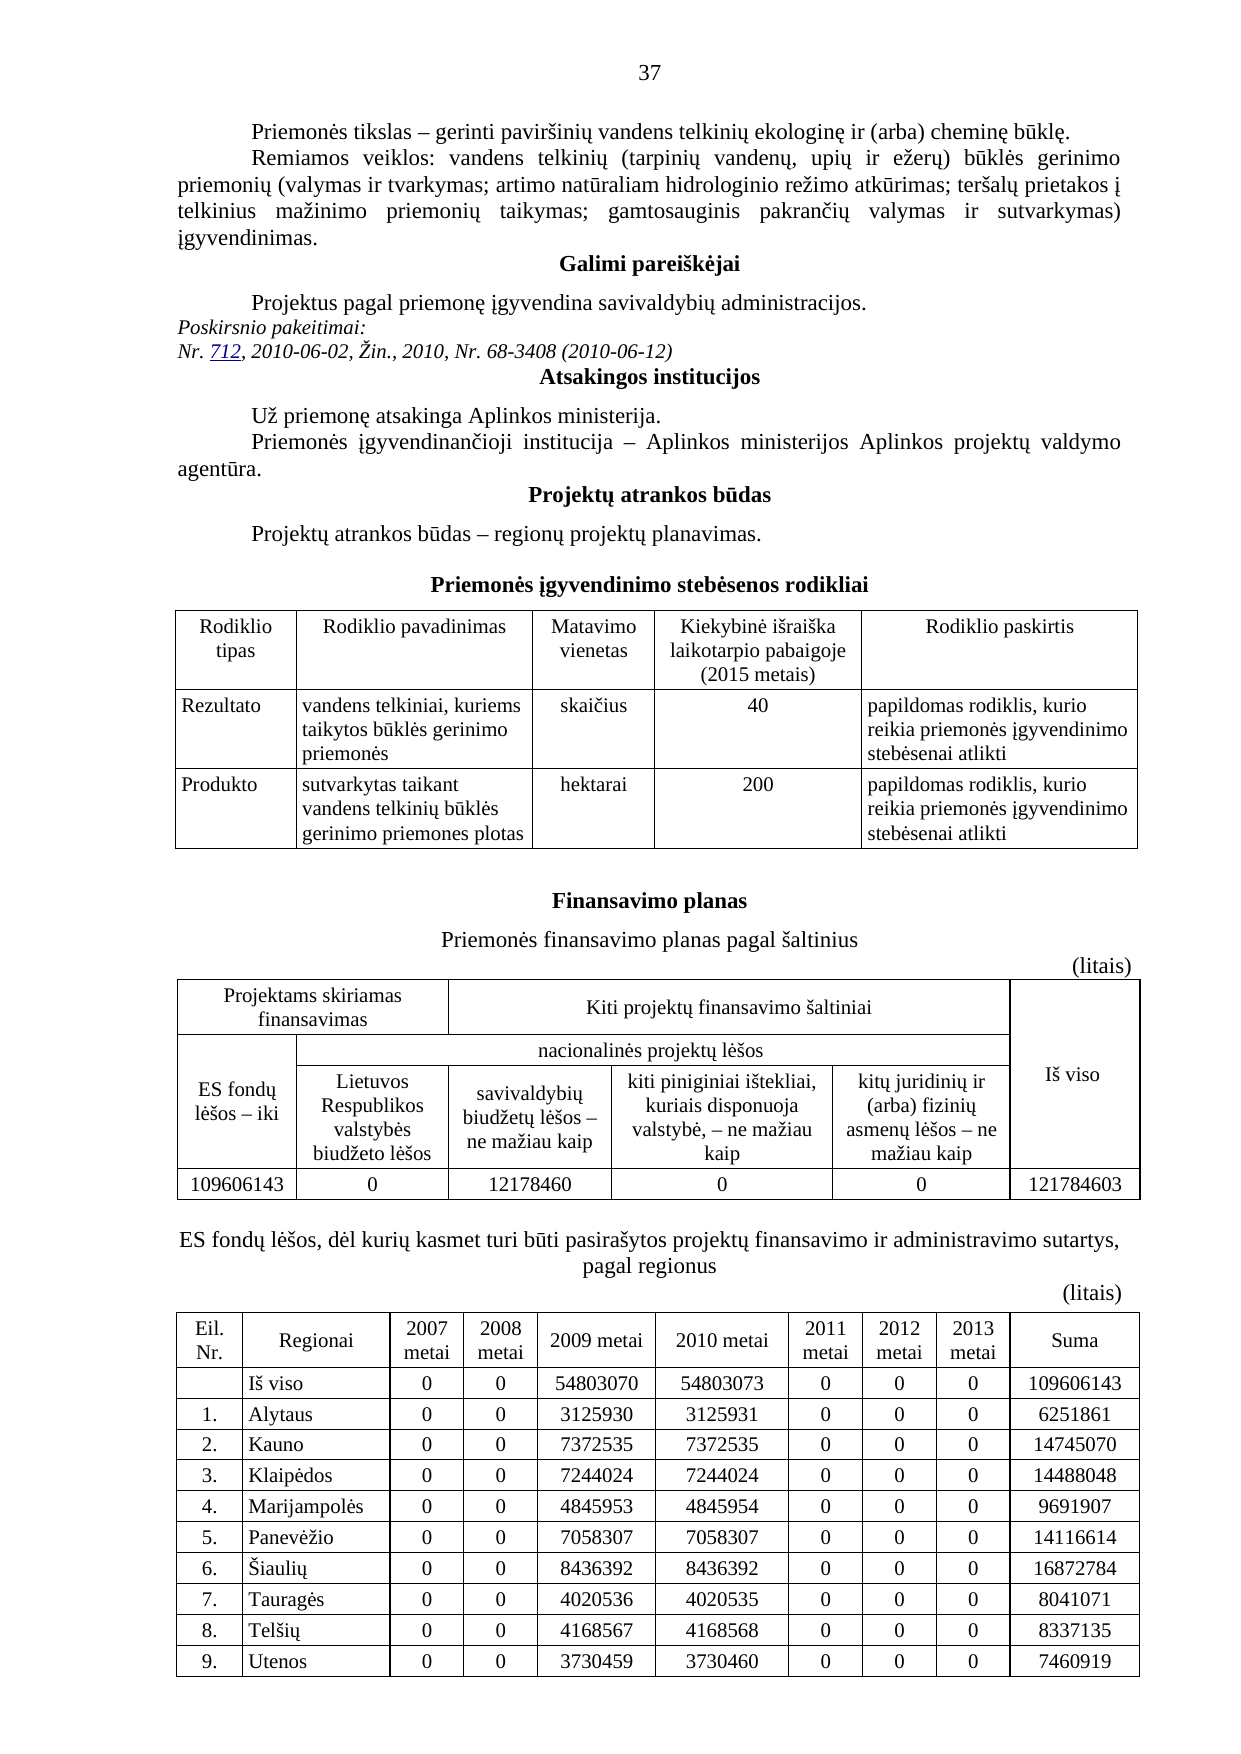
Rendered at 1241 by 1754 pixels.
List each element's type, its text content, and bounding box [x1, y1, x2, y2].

table_cell Tauragės [243, 1584, 389, 1614]
text (litais) [177, 1279, 1122, 1305]
table_cell 7460919 [1011, 1646, 1139, 1676]
table_cell 0 [464, 1584, 537, 1614]
table_cell 0 [863, 1584, 936, 1614]
text Priemonės įgyvendinančioji institucija – Aplinkos ministerijos Aplinkos projektų valdymo agentūra. [177, 428, 1122, 481]
table_cell 0 [937, 1368, 1009, 1397]
table_header 2008 metai [464, 1313, 537, 1367]
table_cell 0 [612, 1169, 832, 1199]
table_cell skaičius [533, 690, 654, 768]
table_cell kiti piniginiai ištekliai, kuriais disponuoja valstybė, – ne mažiau kaip [612, 1066, 832, 1168]
table_cell 0 [789, 1522, 862, 1552]
table_cell vandens telkiniai, kuriems taikytos būklės gerinimo priemonės [297, 690, 532, 768]
table_cell kitų juridinių ir (arba) fizinių asmenų lėšos – ne mažiau kaip [833, 1066, 1009, 1168]
table_cell 0 [863, 1522, 936, 1552]
table_cell 0 [863, 1430, 936, 1459]
table_cell 3125931 [656, 1399, 788, 1428]
table_header Kiti projektų finansavimo šaltiniai [449, 980, 1009, 1034]
table_cell Rezultato [176, 690, 296, 768]
table_cell 7244024 [656, 1460, 788, 1490]
table_cell 0 [789, 1460, 862, 1490]
table_cell 0 [863, 1553, 936, 1583]
table_cell 0 [937, 1584, 1009, 1614]
table_cell 0 [863, 1615, 936, 1645]
table_cell 4845954 [656, 1491, 788, 1521]
table_cell Alytaus [243, 1399, 389, 1428]
table_cell 0 [391, 1615, 463, 1645]
table_cell 3125930 [538, 1399, 655, 1428]
table_header Regionai [243, 1313, 389, 1367]
table_cell 0 [464, 1522, 537, 1552]
table_cell Marijampolės [243, 1491, 389, 1521]
table_cell Kauno [243, 1430, 389, 1459]
table_cell sutvarkytas taikant vandens telkinių būklės gerinimo priemones plotas [297, 769, 532, 847]
table_cell savivaldybių biudžetų lėšos – ne mažiau kaip [449, 1066, 611, 1168]
table_cell 0 [937, 1491, 1009, 1521]
table_cell 0 [789, 1615, 862, 1645]
table_cell Lietuvos Respublikos valstybės biudžeto lėšos [297, 1066, 448, 1168]
table_cell 0 [789, 1553, 862, 1583]
table_cell 0 [863, 1399, 936, 1428]
text Projektų atrankos būdas – regionų projektų planavimas. [177, 520, 1122, 546]
table_header Eil. Nr. [177, 1313, 242, 1367]
table_cell 3730460 [656, 1646, 788, 1676]
text Už priemonę atsakinga Aplinkos ministerija. [177, 402, 1122, 428]
table_cell 14116614 [1011, 1522, 1139, 1552]
text Projektus pagal priemonę įgyvendina savivaldybių administracijos. [177, 289, 1122, 315]
table_cell 0 [863, 1460, 936, 1490]
table_cell 0 [391, 1430, 463, 1459]
table_header Suma [1011, 1313, 1139, 1367]
table_cell 4168568 [656, 1615, 788, 1645]
text Nr. 712, 2010-06-02, Žin., 2010, Nr. 68-3408 (2010-06-12) [177, 339, 1122, 363]
table_cell 4020536 [538, 1584, 655, 1614]
table_cell 2. [177, 1430, 242, 1459]
table_cell 200 [655, 769, 861, 847]
table_cell 0 [391, 1399, 463, 1428]
table_cell 3. [177, 1460, 242, 1490]
table_cell Utenos [243, 1646, 389, 1676]
text (litais) [177, 952, 1132, 979]
table_cell 0 [464, 1460, 537, 1490]
table_header 2007 metai [391, 1313, 463, 1367]
table_cell 54803073 [656, 1368, 788, 1397]
table_cell ES fondų lėšos – iki [178, 1035, 296, 1168]
table_cell 6251861 [1011, 1399, 1139, 1428]
table_cell Produkto [176, 769, 296, 847]
table_cell 0 [789, 1399, 862, 1428]
table_cell 0 [464, 1615, 537, 1645]
table_cell 0 [863, 1368, 936, 1397]
table_cell 109606143 [1011, 1368, 1139, 1397]
table_cell 0 [391, 1460, 463, 1490]
table_cell 4020535 [656, 1584, 788, 1614]
table_header 2011 metai [789, 1313, 862, 1367]
table_cell 0 [464, 1491, 537, 1521]
table_cell 0 [789, 1646, 862, 1676]
table_cell 8337135 [1011, 1615, 1139, 1645]
table_cell 6. [177, 1553, 242, 1583]
table_cell Klaipėdos [243, 1460, 389, 1490]
table_cell 0 [464, 1399, 537, 1428]
table_cell 1. [177, 1399, 242, 1428]
table_cell 7244024 [538, 1460, 655, 1490]
table_header 2009 metai [538, 1313, 655, 1367]
table_cell 7058307 [656, 1522, 788, 1552]
text Priemonės finansavimo planas pagal šaltinius [177, 926, 1122, 952]
table_cell 7372535 [538, 1430, 655, 1459]
table_cell 0 [391, 1491, 463, 1521]
table_header Rodiklio pavadinimas [297, 611, 532, 689]
table_cell 0 [464, 1646, 537, 1676]
table_cell 4168567 [538, 1615, 655, 1645]
table_cell 0 [863, 1491, 936, 1521]
table_cell hektarai [533, 769, 654, 847]
table_cell 0 [789, 1584, 862, 1614]
table_header Kiekybinė išraiška laikotarpio pabaigoje (2015 metais) [655, 611, 861, 689]
table_cell 0 [937, 1399, 1009, 1428]
table_cell 0 [391, 1368, 463, 1397]
table_cell 0 [937, 1522, 1009, 1552]
table_cell 0 [391, 1646, 463, 1676]
text Galimi pareiškėjai [177, 250, 1122, 276]
table_header Projektams skiriamas finansavimas [178, 980, 448, 1034]
table_cell 5. [177, 1522, 242, 1552]
table_cell 4845953 [538, 1491, 655, 1521]
table_cell 12178460 [449, 1169, 611, 1199]
table_cell 0 [789, 1491, 862, 1521]
table_cell 0 [464, 1430, 537, 1459]
table_header Rodiklio tipas [176, 611, 296, 689]
table_cell Panevėžio [243, 1522, 389, 1552]
table_cell 3730459 [538, 1646, 655, 1676]
table_cell papildomas rodiklis, kurio reikia priemonės įgyvendi­nimo stebėsenai atlikti [862, 769, 1137, 847]
table_cell 8041071 [1011, 1584, 1139, 1614]
text Priemonės įgyvendinimo stebėsenos rodikliai [177, 571, 1122, 598]
text ES fondų lėšos, dėl kurių kasmet turi būti pasirašytos projektų finansavimo ir administravimo sutartys, pagal regionus [177, 1226, 1122, 1279]
table_header Matavimo vienetas [533, 611, 654, 689]
text Atsakingos institucijos [177, 363, 1122, 389]
table_cell 54803070 [538, 1368, 655, 1397]
table_header Iš viso [1011, 980, 1139, 1168]
table_cell 4. [177, 1491, 242, 1521]
text Priemonės tikslas – gerinti paviršinių vandens telkinių ekologinę ir (arba) cheminę būklę. [177, 118, 1122, 144]
table_cell 0 [464, 1368, 537, 1397]
table_cell nacionalinės projektų lėšos [297, 1035, 1009, 1065]
table_cell 40 [655, 690, 861, 768]
table_cell 0 [937, 1646, 1009, 1676]
table_cell 0 [789, 1368, 862, 1397]
table_cell [177, 1368, 242, 1397]
table_cell 121784603 [1011, 1169, 1139, 1199]
table_header 2012 metai [863, 1313, 936, 1367]
table_cell Telšių [243, 1615, 389, 1645]
text Projektų atrankos būdas [177, 481, 1122, 507]
table_cell 0 [391, 1584, 463, 1614]
table_cell papildomas rodiklis, kurio reikia priemonės įgyvendi­nimo stebėsenai atlikti [862, 690, 1137, 768]
table_cell 0 [297, 1169, 448, 1199]
table_header 2013 metai [937, 1313, 1009, 1367]
table_cell 0 [937, 1430, 1009, 1459]
table_cell 0 [391, 1553, 463, 1583]
text Finansavimo planas [177, 887, 1122, 914]
table_cell 16872784 [1011, 1553, 1139, 1583]
table_cell Iš viso [243, 1368, 389, 1397]
table_cell 8436392 [656, 1553, 788, 1583]
table_header 2010 metai [656, 1313, 788, 1367]
table_cell Šiaulių [243, 1553, 389, 1583]
table_cell 109606143 [178, 1169, 296, 1199]
table_cell 0 [789, 1430, 862, 1459]
table_cell 8. [177, 1615, 242, 1645]
table_cell 14745070 [1011, 1430, 1139, 1459]
table_cell 0 [937, 1553, 1009, 1583]
table_header Rodiklio paskirtis [862, 611, 1137, 689]
table_cell 9. [177, 1646, 242, 1676]
text Remiamos veiklos: vandens telkinių (tarpinių vandenų, upių ir ežerų) būklės gerinimo priemonių (valymas ir tvarkymas; artimo natūraliam hidrologinio režimo atkūrimas; teršalų prietakos į telkinius mažinimo priemonių taikymas; gamtosauginis pakrančių valymas ir sutvarkymas) įgyvendinimas. [177, 144, 1122, 250]
table_cell 0 [464, 1553, 537, 1583]
table_cell 9691907 [1011, 1491, 1139, 1521]
table_cell 0 [391, 1522, 463, 1552]
table_cell 8436392 [538, 1553, 655, 1583]
table_cell 14488048 [1011, 1460, 1139, 1490]
table_cell 0 [937, 1615, 1009, 1645]
table_cell 0 [937, 1460, 1009, 1490]
table_cell 0 [863, 1646, 936, 1676]
table_cell 7372535 [656, 1430, 788, 1459]
text Poskirsnio pakeitimai: [177, 315, 1122, 339]
table_cell 0 [833, 1169, 1009, 1199]
table_cell 7. [177, 1584, 242, 1614]
table_cell 7058307 [538, 1522, 655, 1552]
